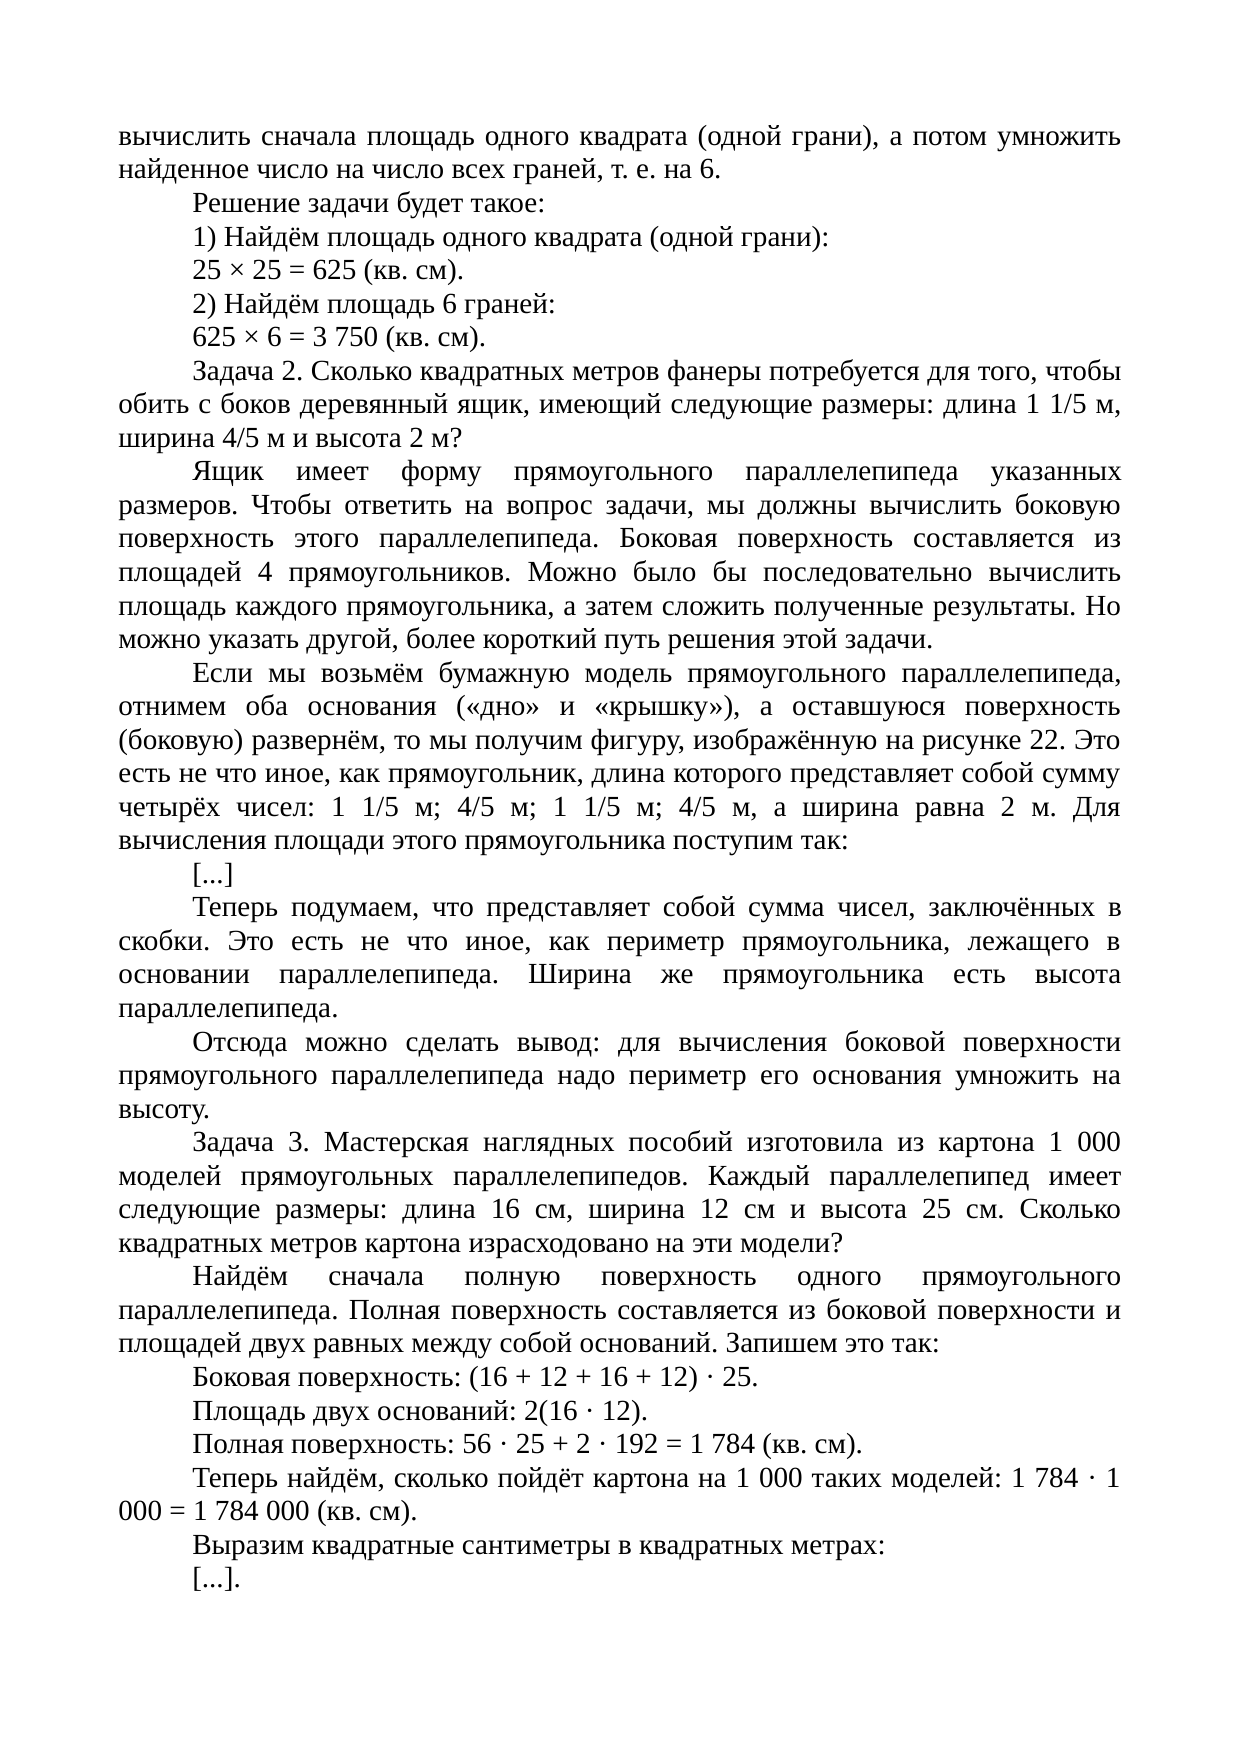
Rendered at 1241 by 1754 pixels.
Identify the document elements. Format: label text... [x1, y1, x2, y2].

text Ящик имеет форму прямоугольного параллелепипеда указанных размеров. Чтобы ответить на вопрос задачи, мы должны вычислить боковую поверхность этого параллелепипеда. Боковая поверхность составляется из площадей 4 прямоугольников. Можно было бы последовательно вычислить площадь каждого прямоугольника, а затем сложить полученные результаты. Но можно указать другой, более короткий путь решения этой задачи. [118, 453, 1122, 655]
text [...]. [118, 1560, 1122, 1594]
text Выразим квадратные сантиметры в квадратных метрах: [118, 1527, 1122, 1560]
text 25 × 25 = 625 (кв. см). [118, 252, 1122, 286]
text Полная поверхность: 56 · 25 + 2 · 192 = 1 784 (кв. см). [118, 1426, 1122, 1460]
text [...] [118, 856, 1122, 889]
text вычислить сначала площадь одного квадрата (одной грани), а потом умножить найденное число на число всех граней, т. е. на 6. [118, 118, 1122, 185]
text Площадь двух оснований: 2(16 · 12). [118, 1393, 1122, 1426]
text Решение задачи будет такое: [118, 185, 1122, 219]
text 1) Найдём площадь одного квадрата (одной грани): [118, 219, 1122, 252]
text 625 × 6 = 3 750 (кв. см). [118, 319, 1122, 353]
text Задача 3. Мастерская наглядных пособий изготовила из картона 1 000 моделей прямоугольных параллелепипедов. Каждый параллелепипед имеет следующие размеры: длина 16 см, ширина 12 см и высота 25 см. Сколько квадратных метров картона израсходовано на эти модели? [118, 1124, 1122, 1258]
text Теперь найдём, сколько пойдёт картона на 1 000 таких моделей: 1 784 · 1 000 = 1 784 000 (кв. см). [118, 1460, 1122, 1527]
text Теперь подумаем, что представляет собой сумма чисел, заключённых в скобки. Это есть не что иное, как периметр прямоугольника, лежащего в основании параллелепипеда. Ширина же прямоугольника есть высота параллелепипеда. [118, 889, 1122, 1024]
text Отсюда можно сделать вывод: для вычисления боковой поверхности прямоугольного параллелепипеда надо периметр его основания умножить на высоту. [118, 1024, 1122, 1124]
text Задача 2. Сколько квадратных метров фанеры потребуется для того, чтобы обить с боков деревянный ящик, имеющий следующие размеры: длина 1 1/5 м, ширина 4/5 м и высота 2 м? [118, 353, 1122, 453]
text Если мы возьмём бумажную модель прямоугольного параллелепипеда, отнимем оба основания («дно» и «крышку»), а оставшуюся поверхность (боковую) развернём, то мы получим фигуру, изображённую на рисунке 22. Это есть не что иное, как прямоугольник, длина которого представляет собой сумму четырёх чисел: 1 1/5 м; 4/5 м; 1 1/5 м; 4/5 м, а ширина равна 2 м. Для вычисления площади этого прямоугольника поступим так: [118, 655, 1122, 856]
text Найдём сначала полную поверхность одного прямоугольного параллелепипеда. Полная поверхность составляется из боковой поверхности и площадей двух равных между собой оснований. Запишем это так: [118, 1258, 1122, 1359]
text 2) Найдём площадь 6 граней: [118, 286, 1122, 319]
text Боковая поверхность: (16 + 12 + 16 + 12) · 25. [118, 1359, 1122, 1393]
